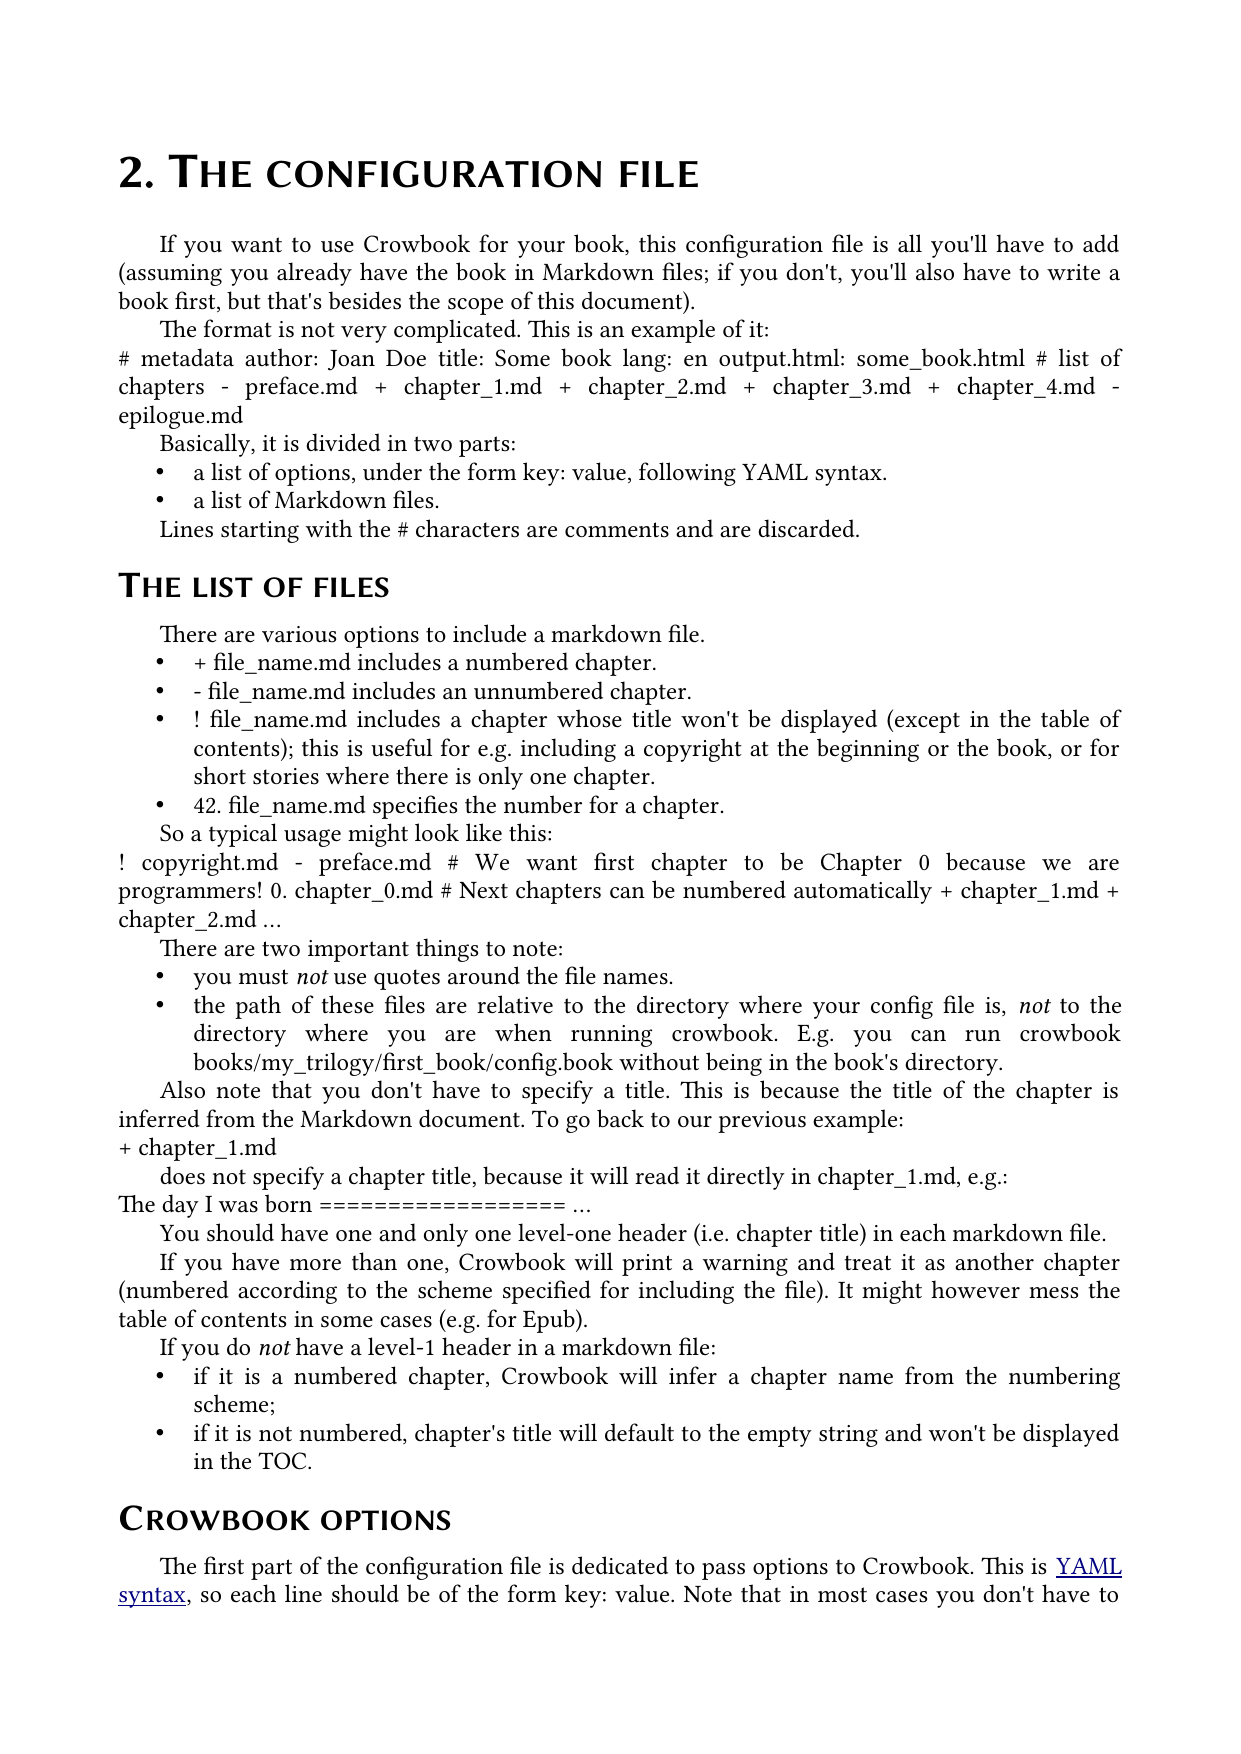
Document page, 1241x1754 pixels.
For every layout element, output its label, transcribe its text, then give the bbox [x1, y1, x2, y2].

list a list of Markdown files. [156, 486, 1122, 515]
list a list of options, under the form key: value, following YAML syntax. [156, 458, 1122, 486]
list - file_name.md includes an unnumbered chapter. [156, 677, 1122, 705]
text The format is not very complicated. This is an example of it: [118, 315, 1122, 344]
list 42. file_name.md specifies the number for a chapter. [156, 791, 1122, 819]
subtitle Crowbook options [118, 1497, 1122, 1539]
text So a typical usage might look like this: [118, 819, 1122, 848]
list + file_name.md includes a numbered chapter. [156, 648, 1122, 677]
text Also note that you don't have to specify a title. This is because the title of the chapter is inferred from the Markdown document. To go back to our previous example: [118, 1076, 1122, 1133]
list if it is not numbered, chapter's title will default to the empty string and won't be displayed in the TOC. [156, 1419, 1122, 1476]
text If you do not have a level-1 header in a markdown file: [118, 1333, 1122, 1362]
text does not specify a chapter title, because it will read it directly in chapter_1.md, e.g.: [118, 1162, 1122, 1190]
text There are two important things to note: [118, 933, 1122, 962]
list you must not use quotes around the file names. [156, 962, 1122, 991]
text There are various options to include a markdown file. [118, 619, 1122, 648]
text # metadata author: Joan Doe title: Some book lang: en output.html: some_book.html # list of chapters - preface.md + chapter_1.md + chapter_2.md + chapter_3.md + chapter_4.md - epilogue.md [118, 344, 1122, 429]
text You should have one and only one level-one header (i.e. chapter title) in each markdown file. [118, 1219, 1122, 1247]
text If you want to use Crowbook for your book, this configuration file is all you'll have to add (assuming you already have the book in Markdown files; if you don't, you'll also have to write a book first, but that's besides the scope of this document). [118, 229, 1122, 315]
text Basically, it is divided in two parts: [118, 429, 1122, 458]
text If you have more than one, Crowbook will print a warning and treat it as another chapter (numbered according to the scheme specified for including the file). It might however mess the table of contents in some cases (e.g. for Epub). [118, 1247, 1122, 1333]
subtitle The list of files [118, 564, 1122, 607]
text ! copyright.md - preface.md # We want first chapter to be Chapter 0 because we are programmers! 0. chapter_0.md # Next chapters can be numbered automatically + chapter_1.md + chapter_2.md ... [118, 848, 1122, 933]
subtitle 2. The configuration file [118, 143, 1122, 200]
text The first part of the configuration file is dedicated to pass options to Crowbook. This is YAML syntax, so each line should be of the form key: value. Note that in most cases you don't have to [118, 1552, 1122, 1609]
text + chapter_1.md [118, 1133, 1122, 1162]
list the path of these files are relative to the directory where your config file is, not to the directory where you are when running crowbook. E.g. you can run crowbook books/my_trilogy/first_book/config.book without being in the book's directory. [156, 991, 1122, 1076]
text Lines starting with the # characters are comments and are discarded. [118, 515, 1122, 543]
list ! file_name.md includes a chapter whose title won't be displayed (except in the table of contents); this is useful for e.g. including a copyright at the beginning or the book, or for short stories where there is only one chapter. [156, 705, 1122, 791]
text The day I was born ================== ... [118, 1190, 1122, 1219]
list if it is a numbered chapter, Crowbook will infer a chapter name from the numbering scheme; [156, 1362, 1122, 1419]
